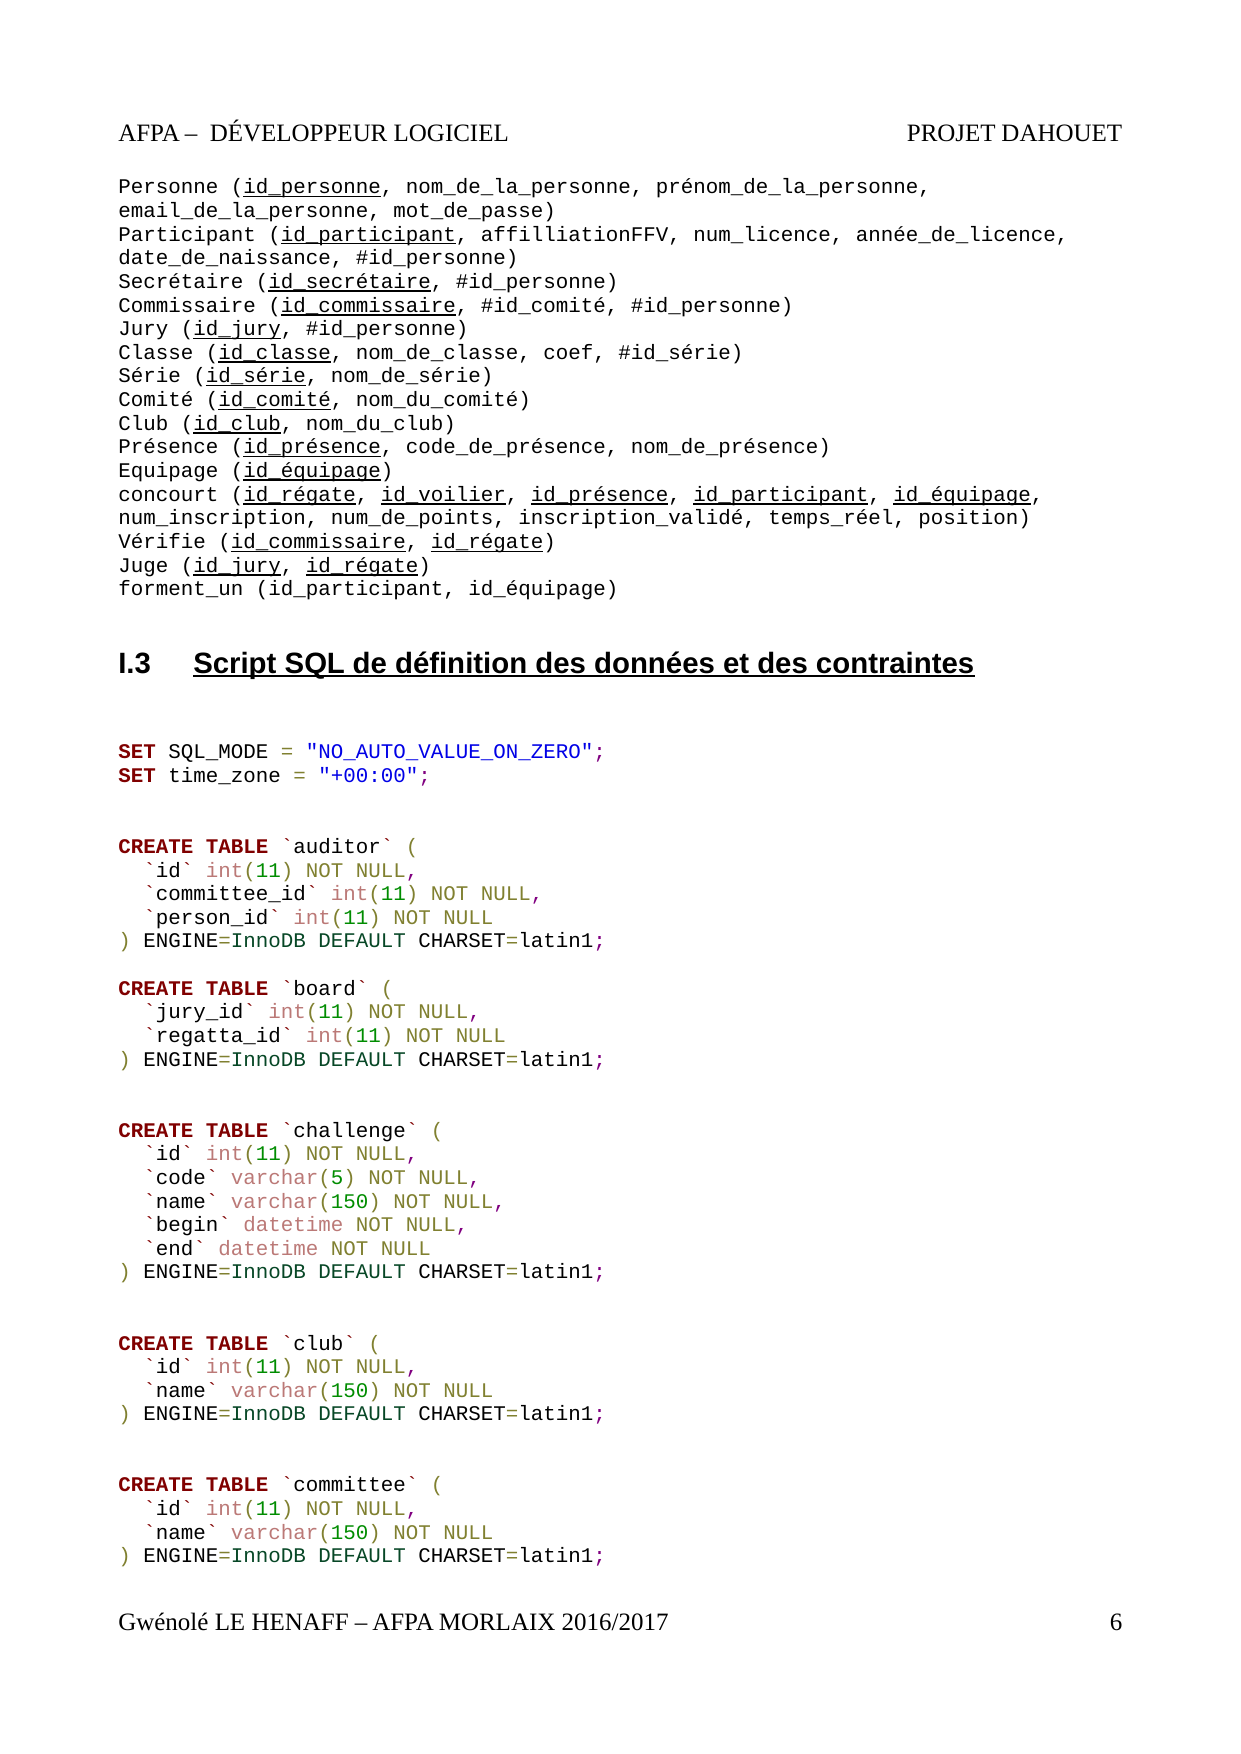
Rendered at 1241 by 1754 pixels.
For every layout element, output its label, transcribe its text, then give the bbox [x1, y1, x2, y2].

text Club (id_club, nom_du_club) [118, 413, 1122, 436]
text SET SQL_MODE = "NO_AUTO_VALUE_ON_ZERO"; [118, 741, 1122, 765]
text forment_un (id_participant, id_équipage) [118, 578, 1122, 602]
text Juge (id_jury, id_régate) [118, 555, 1122, 578]
text `id` int(11) NOT NULL, [118, 1356, 1122, 1380]
text ) ENGINE=InnoDB DEFAULT CHARSET=latin1; [118, 931, 1122, 954]
text Secrétaire (id_secrétaire, #id_personne) [118, 271, 1122, 294]
text CREATE TABLE `board` ( [118, 978, 1122, 1001]
text Vérifie (id_commissaire, id_régate) [118, 531, 1122, 555]
text SET time_zone = "+00:00"; [118, 765, 1122, 789]
text Participant (id_participant, affilliationFFV, num_licence, année_de_licence, date_de_naissance, #id_personne) [118, 224, 1122, 271]
text `name` varchar(150) NOT NULL [118, 1380, 1122, 1403]
text CREATE TABLE `club` ( [118, 1332, 1122, 1356]
text `begin` datetime NOT NULL, [118, 1214, 1122, 1238]
text CREATE TABLE `committee` ( [118, 1474, 1122, 1498]
text `id` int(11) NOT NULL, [118, 1143, 1122, 1167]
text ) ENGINE=InnoDB DEFAULT CHARSET=latin1; [118, 1403, 1122, 1427]
text `id` int(11) NOT NULL, [118, 1498, 1122, 1522]
text Série (id_série, nom_de_série) [118, 366, 1122, 389]
text `name` varchar(150) NOT NULL, [118, 1191, 1122, 1214]
text Comité (id_comité, nom_du_comité) [118, 389, 1122, 413]
text ) ENGINE=InnoDB DEFAULT CHARSET=latin1; [118, 1545, 1122, 1569]
text ) ENGINE=InnoDB DEFAULT CHARSET=latin1; [118, 1262, 1122, 1285]
text `id` int(11) NOT NULL, [118, 859, 1122, 883]
text Personne (id_personne, nom_de_la_personne, prénom_de_la_personne, email_de_la_personne, mot_de_passe) [118, 176, 1122, 224]
text Classe (id_classe, nom_de_classe, coef, #id_série) [118, 342, 1122, 366]
text Commissaire (id_commissaire, #id_comité, #id_personne) [118, 294, 1122, 318]
text ) ENGINE=InnoDB DEFAULT CHARSET=latin1; [118, 1049, 1122, 1072]
text `jury_id` int(11) NOT NULL, [118, 1001, 1122, 1025]
text `name` varchar(150) NOT NULL [118, 1522, 1122, 1545]
text CREATE TABLE `auditor` ( [118, 836, 1122, 859]
text `code` varchar(5) NOT NULL, [118, 1167, 1122, 1191]
text `committee_id` int(11) NOT NULL, [118, 883, 1122, 907]
text `regatta_id` int(11) NOT NULL [118, 1025, 1122, 1049]
text CREATE TABLE `challenge` ( [118, 1120, 1122, 1143]
text concourt (id_régate, id_voilier, id_présence, id_participant, id_équipage, num_inscription, num_de_points, inscription_validé, temps_réel, position) [118, 484, 1122, 531]
subtitle Script SQL de définition des données et des contraintes [118, 646, 1122, 680]
text `end` datetime NOT NULL [118, 1238, 1122, 1262]
text `person_id` int(11) NOT NULL [118, 907, 1122, 931]
text Présence (id_présence, code_de_présence, nom_de_présence) [118, 436, 1122, 460]
text Equipage (id_équipage) [118, 460, 1122, 484]
text Jury (id_jury, #id_personne) [118, 318, 1122, 342]
